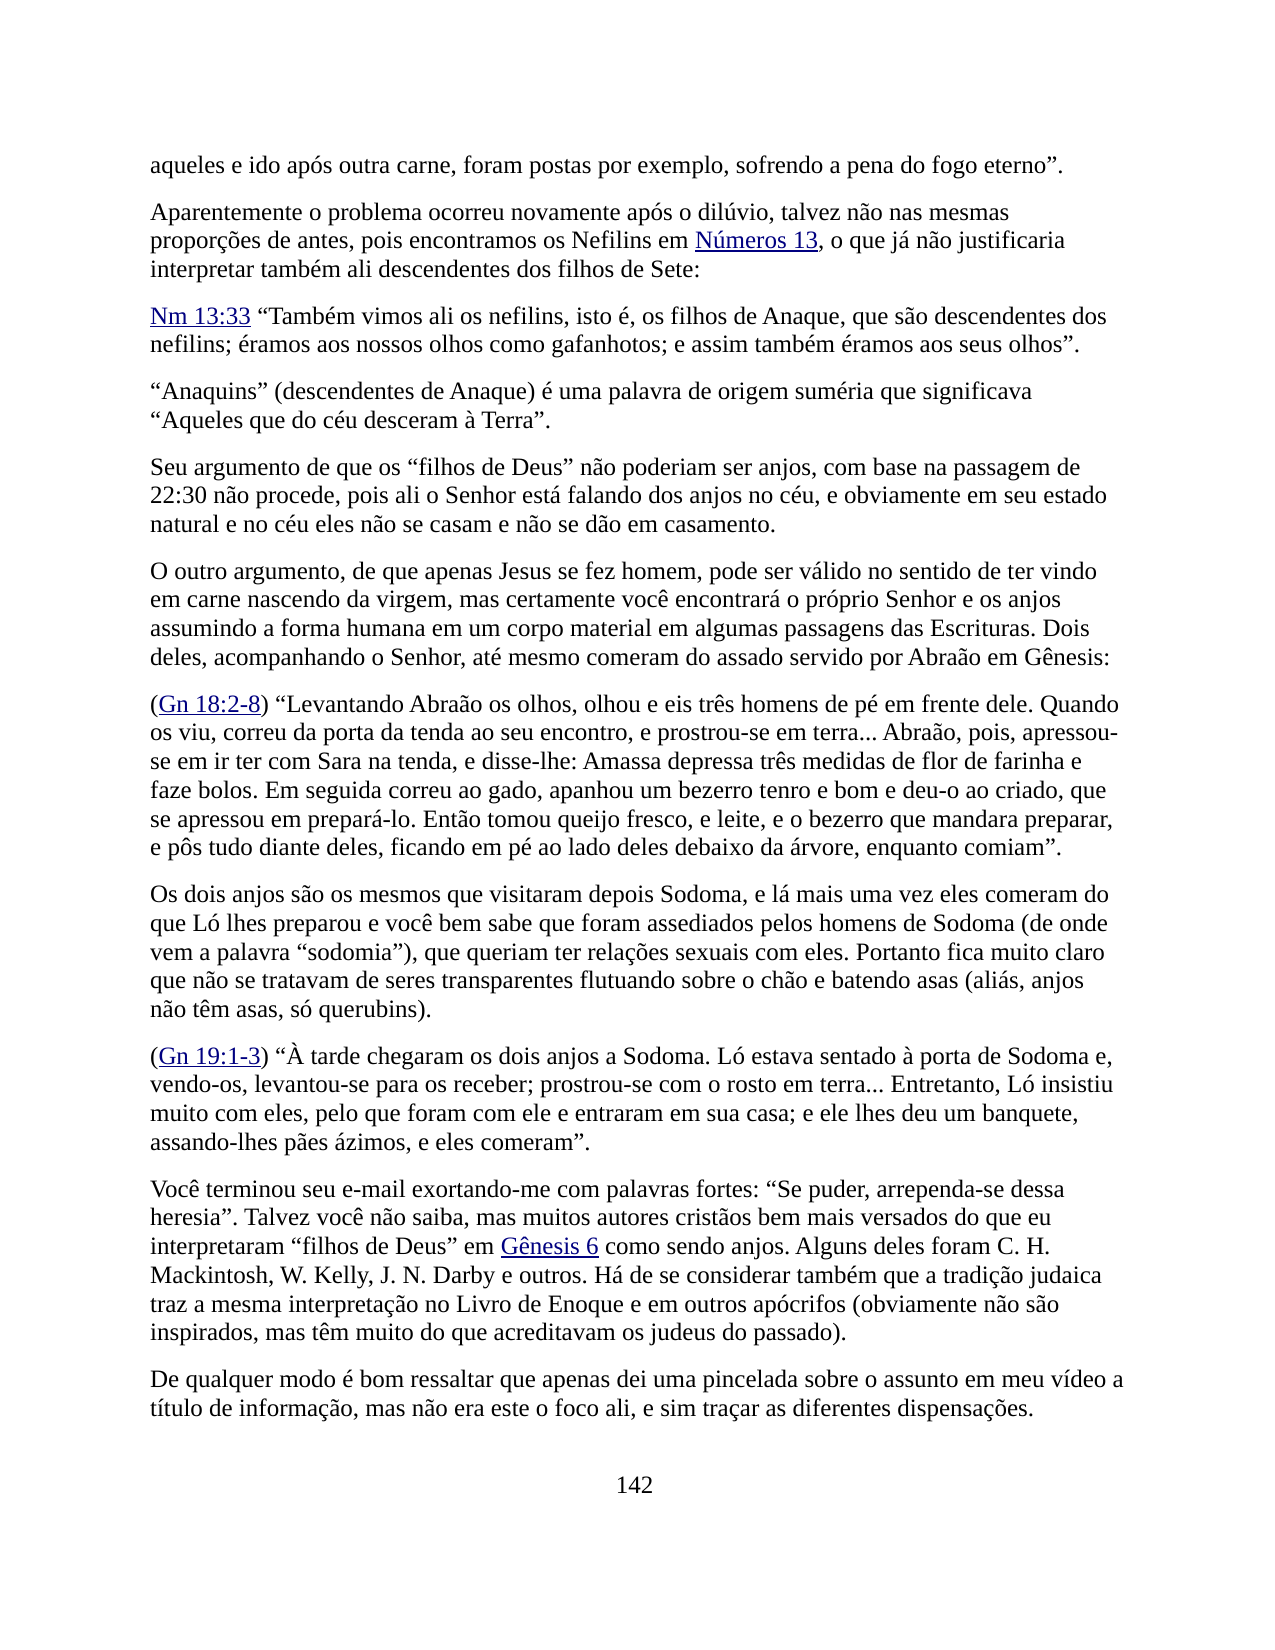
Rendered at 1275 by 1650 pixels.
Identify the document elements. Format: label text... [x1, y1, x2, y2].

text (Gn 18:2-8) “Levantando Abraão os olhos, olhou e eis três homens de pé em frente dele. Quando os viu, correu da porta da tenda ao seu encontro, e prostrou-se em terra... Abraão, pois, apressou-se em ir ter com Sara na tenda, e disse-lhe: Amassa depressa três medidas de flor de farinha e faze bolos. Em seguida correu ao gado, apanhou um bezerro tenro e bom e deu-o ao criado, que se apressou em prepará-lo. Então tomou queijo fresco, e leite, e o bezerro que mandara preparar, e pôs tudo diante deles, ficando em pé ao lado deles debaixo da árvore, enquanto comiam”. [150, 689, 1125, 861]
text (Gn 19:1-3) “À tarde chegaram os dois anjos a Sodoma. Ló estava sentado à porta de Sodoma e, vendo-os, levantou-se para os receber; prostrou-se com o rosto em terra... Entretanto, Ló insistiu muito com eles, pelo que foram com ele e entraram em sua casa; e ele lhes deu um banquete, assando-lhes pães ázimos, e eles comeram”. [150, 1041, 1125, 1156]
text Seu argumento de que os “filhos de Deus” não poderiam ser anjos, com base na passagem de 22:30 não procede, pois ali o Senhor está falando dos anjos no céu, e obviamente em seu estado natural e no céu eles não se casam e não se dão em casamento. [150, 452, 1125, 538]
text O outro argumento, de que apenas Jesus se fez homem, pode ser válido no sentido de ter vindo em carne nascendo da virgem, mas certamente você encontrará o próprio Senhor e os anjos assumindo a forma humana em um corpo material em algumas passagens das Escrituras. Dois deles, acompanhando o Senhor, até mesmo comeram do assado servido por Abraão em Gênesis: [150, 556, 1125, 671]
text De qualquer modo é bom ressaltar que apenas dei uma pincelada sobre o assunto em meu vídeo a título de informação, mas não era este o foco ali, e sim traçar as diferentes dispensações. [150, 1364, 1125, 1422]
text “Anaquins” (descendentes de Anaque) é uma palavra de origem suméria que significava “Aqueles que do céu desceram à Terra”. [150, 376, 1125, 434]
text Aparentemente o problema ocorreu novamente após o dilúvio, talvez não nas mesmas proporções de antes, pois encontramos os Nefilins em Números 13, o que já não justificaria interpretar também ali descendentes dos filhos de Sete: [150, 197, 1125, 283]
text Você terminou seu e-mail exortando-me com palavras fortes: “Se puder, arrependa-se dessa heresia”. Talvez você não saiba, mas muitos autores cristãos bem mais versados do que eu interpretaram “filhos de Deus” em Gênesis 6 como sendo anjos. Alguns deles foram C. H. Mackintosh, W. Kelly, J. N. Darby e outros. Há de se considerar também que a tradição judaica traz a mesma interpretação no Livro de Enoque e em outros apócrifos (obviamente não são inspirados, mas têm muito do que acreditavam os judeus do passado). [150, 1174, 1125, 1346]
text aqueles e ido após outra carne, foram postas por exemplo, sofrendo a pena do fogo eterno”. [150, 150, 1125, 179]
text Os dois anjos são os mesmos que visitaram depois Sodoma, e lá mais uma vez eles comeram do que Ló lhes preparou e você bem sabe que foram assediados pelos homens de Sodoma (de onde vem a palavra “sodomia”), que queriam ter relações sexuais com eles. Portanto fica muito claro que não se tratavam de seres transparentes flutuando sobre o chão e batendo asas (aliás, anjos não têm asas, só querubins). [150, 879, 1125, 1023]
text Nm 13:33 “Também vimos ali os nefilins, isto é, os filhos de Anaque, que são descendentes dos nefilins; éramos aos nossos olhos como gafanhotos; e assim também éramos aos seus olhos”. [150, 301, 1125, 358]
